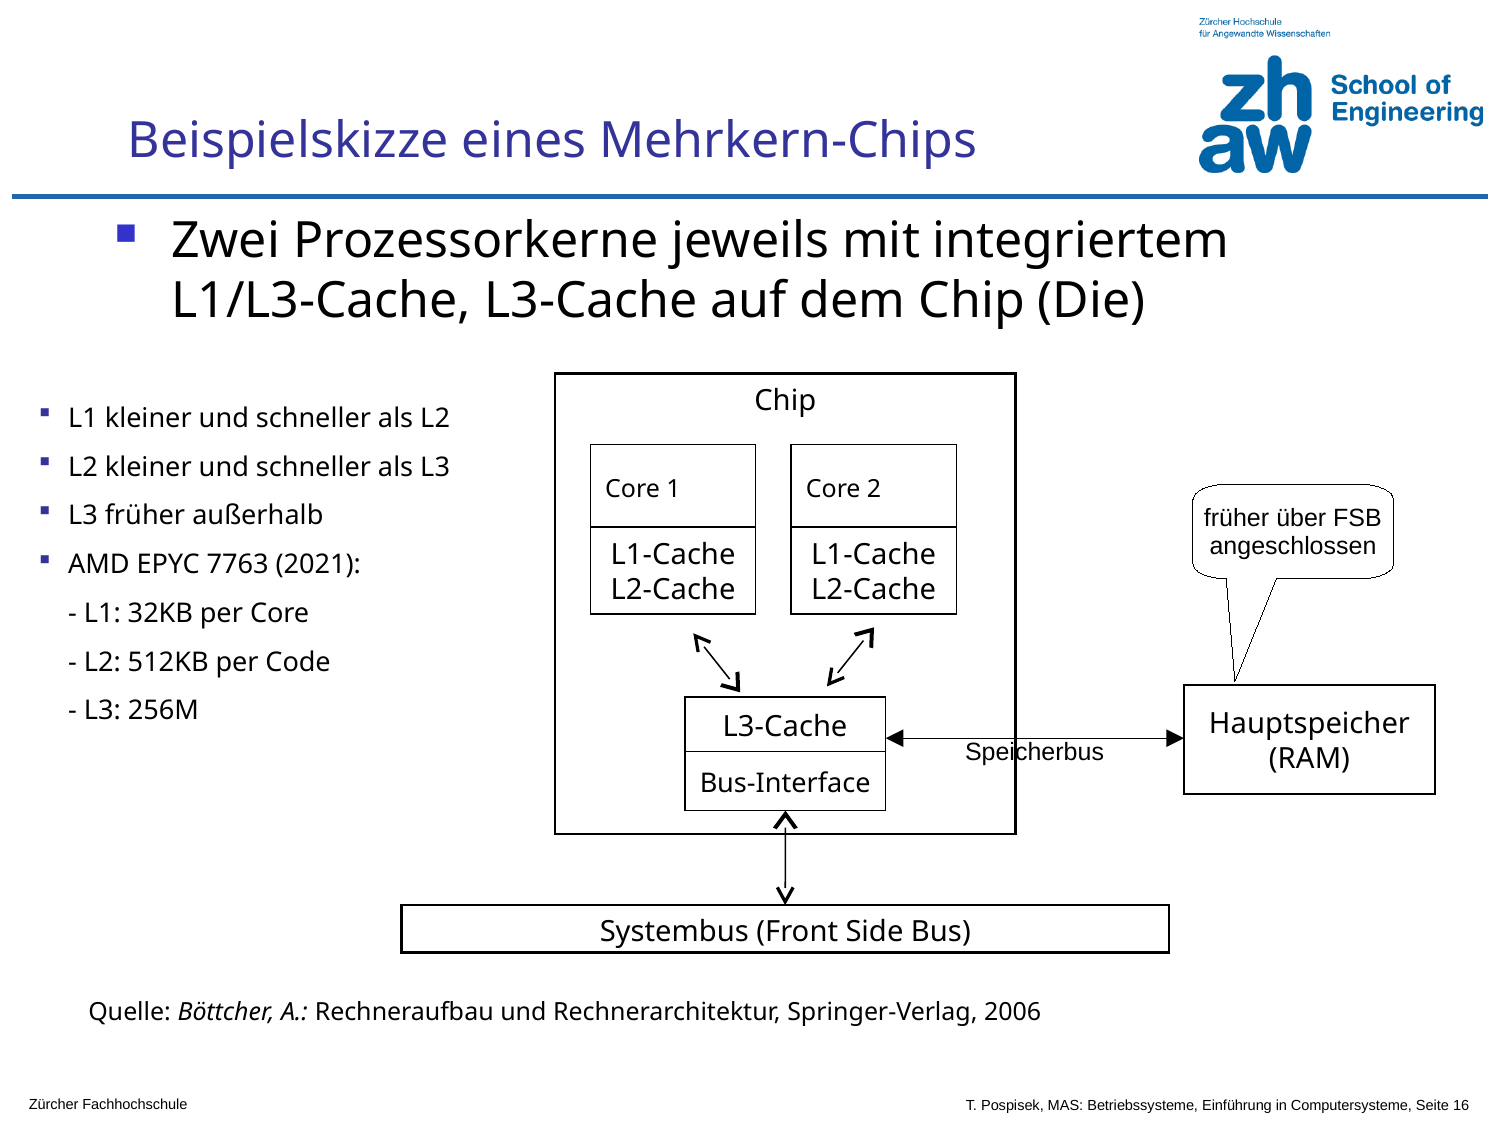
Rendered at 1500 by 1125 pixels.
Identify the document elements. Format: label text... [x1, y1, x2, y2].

text_box Core 1 [590, 444, 756, 527]
text_box Quelle: Böttcher, A.: Rechneraufbau und Rechnerarchitektur, Springer-Verlag, 2006 [73, 987, 1057, 1033]
text_box L3-Cache [684, 696, 886, 751]
text_box Bus-Interface [684, 751, 886, 811]
list Zwei Prozessorkerne jeweils mit integriertem L1/L3-Cache, L3-Cache auf dem Chip (Die) [99, 200, 1375, 386]
text_box L1-Cache L2-Cache [590, 527, 756, 615]
text_box Hauptspeicher (RAM) [1183, 684, 1435, 794]
picture [1199, 18, 1483, 173]
text_box Core 2 [791, 444, 957, 527]
text_box L1 kleiner und schneller als L2 L2 kleiner und schneller als L3 L3 früher außerhalb AMD EPYC 7763 (2021): - L1: 32KB per Core - L2: 512KB per Code - L3: 256M [23, 376, 532, 733]
text_box Chip [555, 386, 1016, 835]
text_box L1-Cache L2-Cache [791, 527, 957, 615]
title Beispielskizze eines Mehrkern-Chips [112, 50, 1391, 175]
text_box Systembus (Front Side Bus) [401, 904, 1170, 953]
text_box früher über FSB angeschlossen [1192, 484, 1394, 682]
